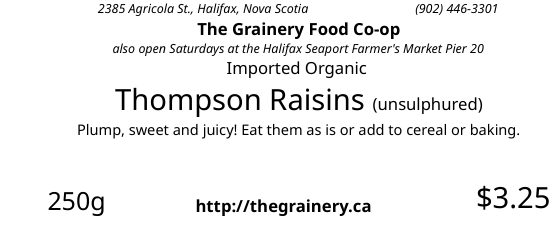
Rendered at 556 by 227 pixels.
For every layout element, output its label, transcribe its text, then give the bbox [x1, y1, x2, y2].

table_header 2385 Agricola St., Halifax, Nova Scotia (902) 446-3301 The Grainery Food Co-op also open Saturdays at the Halifax Seaport Farmer's Market Pier 20 [47, 0, 550, 57]
table_cell $3.25 [415, 175, 550, 217]
table_cell http://thegrainery.ca [151, 175, 415, 217]
table_cell Imported Organic Thompson Raisins (unsulphured) Plump, sweet and juicy! Eat them as is or add to cereal or baking. [47, 57, 550, 175]
table_cell 250g [47, 175, 151, 217]
